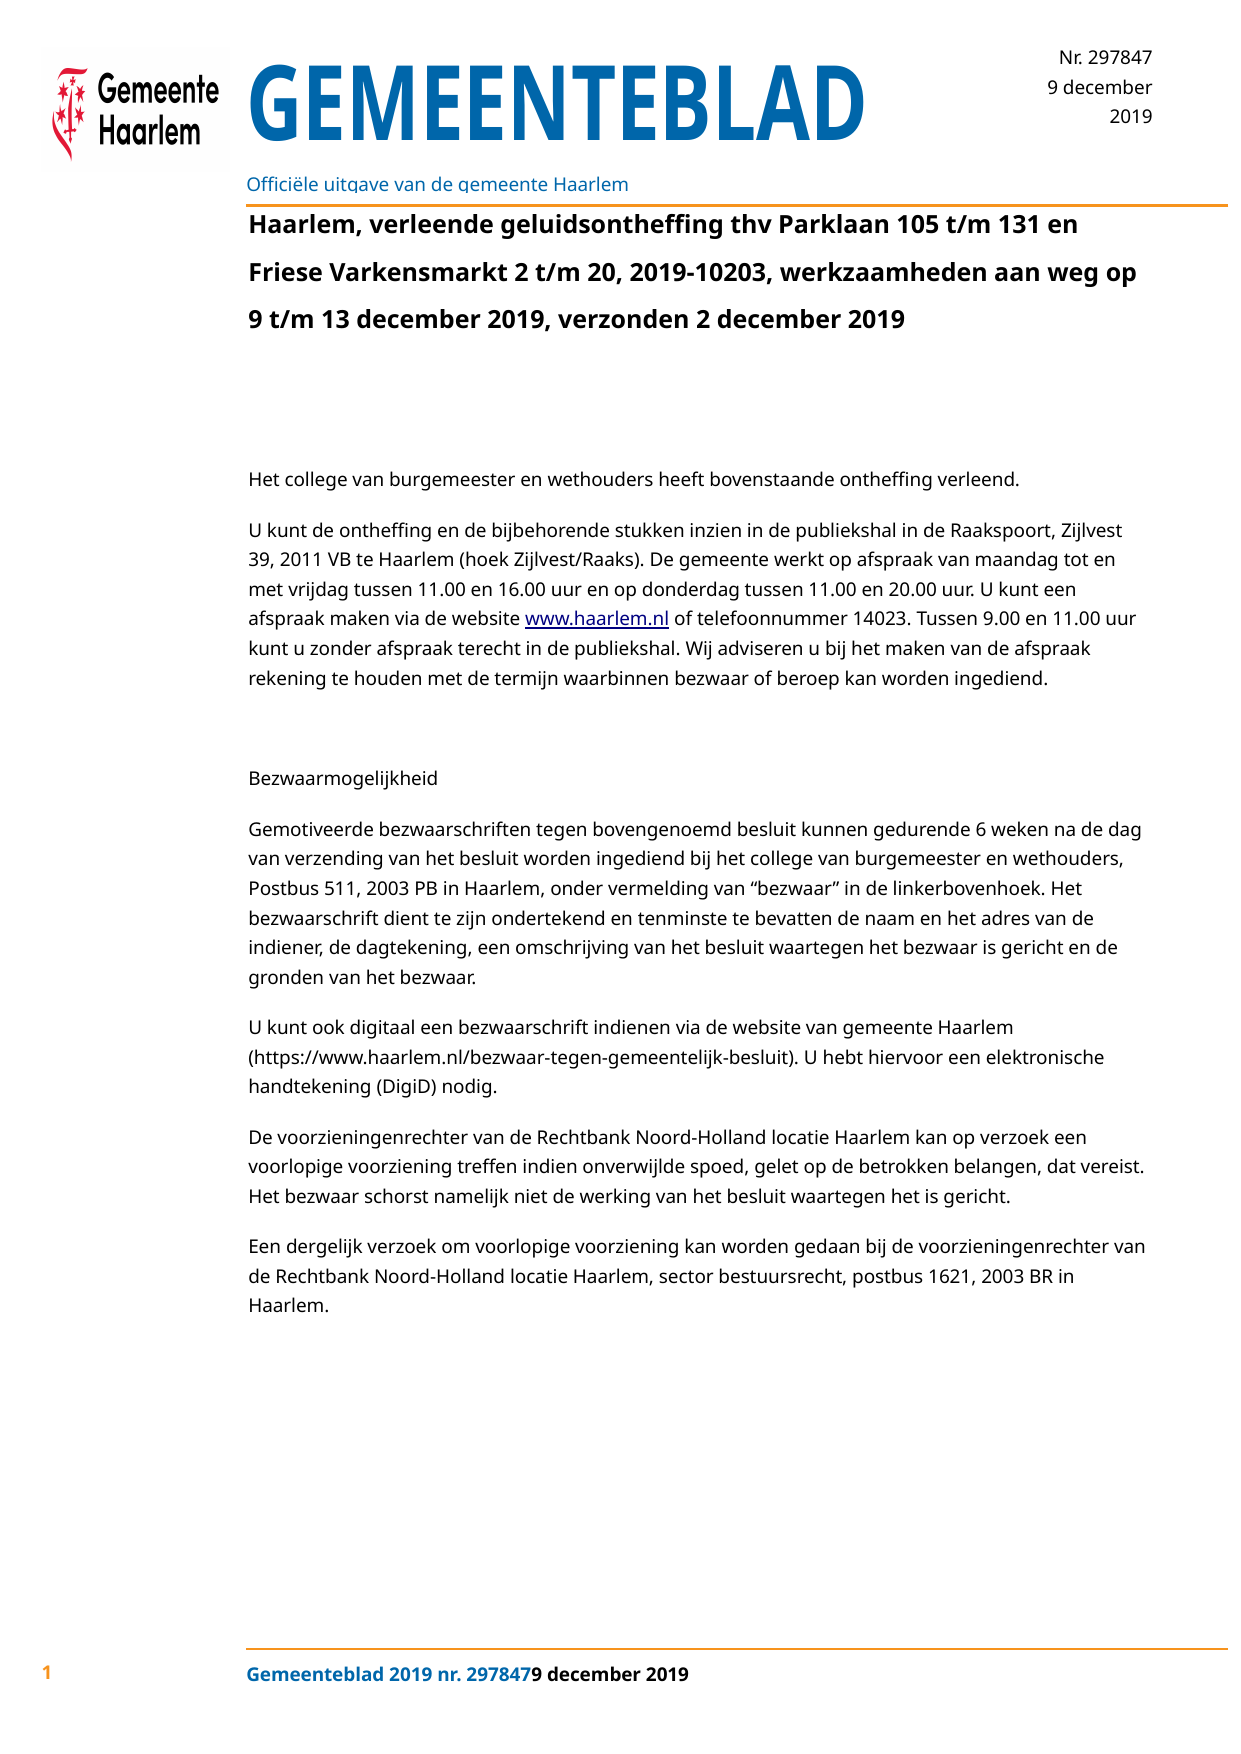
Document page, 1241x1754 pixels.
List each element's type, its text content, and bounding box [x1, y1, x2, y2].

text Gemotiveerde bezwaarschriften tegen bovengenoemd besluit kunnen gedurende 6 weken na de dag van verzending van het besluit worden ingediend bij het college van burgemeester en wethouders, Postbus 511, 2003 PB in Haarlem, onder vermelding van “bezwaar” in de linkerbovenhoek. Het bezwaarschrift dient te zijn ondertekend en tenminste te bevatten de naam en het adres van de indiener, de dagtekening, een omschrijving van het besluit waartegen het bezwaar is gericht en de gronden van het bezwaar. [248, 816, 1152, 989]
picture [41, 47, 231, 172]
text Een dergelijk verzoek om voorlopige voorziening kan worden gedaan bij de voorzieningenrechter van de Rechtbank Noord-Holland locatie Haarlem, sector bestuursrecht, postbus 1621, 2003 BR in Haarlem. [248, 1233, 1152, 1318]
text Haarlem, verleende geluidsontheffing thv Parklaan 105 t/m 131 en Friese Varkensmarkt 2 t/m 20, 2019-10203, werkzaamheden aan weg op 9 t/m 13 december 2019, verzonden 2 december 2019 [248, 207, 1152, 336]
text U kunt de ontheffing en de bijbehorende stukken inzien in de publiekshal in de Raakspoort, Zijlvest 39, 2011 VB te Haarlem (hoek Zijlvest/Raaks). De gemeente werkt op afspraak van maandag tot en met vrijdag tussen 11.00 en 16.00 uur en op donderdag tussen 11.00 en 20.00 uur. U kunt een afspraak maken via de website www.haarlem.nl of telefoonnummer 14023. Tussen 9.00 en 11.00 uur kunt u zonder afspraak terecht in de publiekshal. Wij adviseren u bij het maken van de afspraak rekening te houden met de termijn waarbinnen bezwaar of beroep kan worden ingediend. [248, 517, 1152, 690]
text De voorzieningenrechter van de Rechtbank Noord-Holland locatie Haarlem kan op verzoek een voorlopige voorziening treffen indien onverwijlde spoed, gelet op de betrokken belangen, dat vereist. Het bezwaar schorst namelijk niet de werking van het besluit waartegen het is gericht. [248, 1124, 1152, 1209]
text Bezwaarmogelijkheid [248, 766, 1152, 791]
text U kunt ook digitaal een bezwaarschrift indienen via de website van gemeente Haarlem (https://www.haarlem.nl/bezwaar-tegen-gemeentelijk-besluit). U hebt hiervoor een elektronische handtekening (DigiD) nodig. [248, 1014, 1152, 1099]
text Het college van burgemeester en wethouders heeft bovenstaande ontheffing verleend. [248, 466, 1152, 492]
